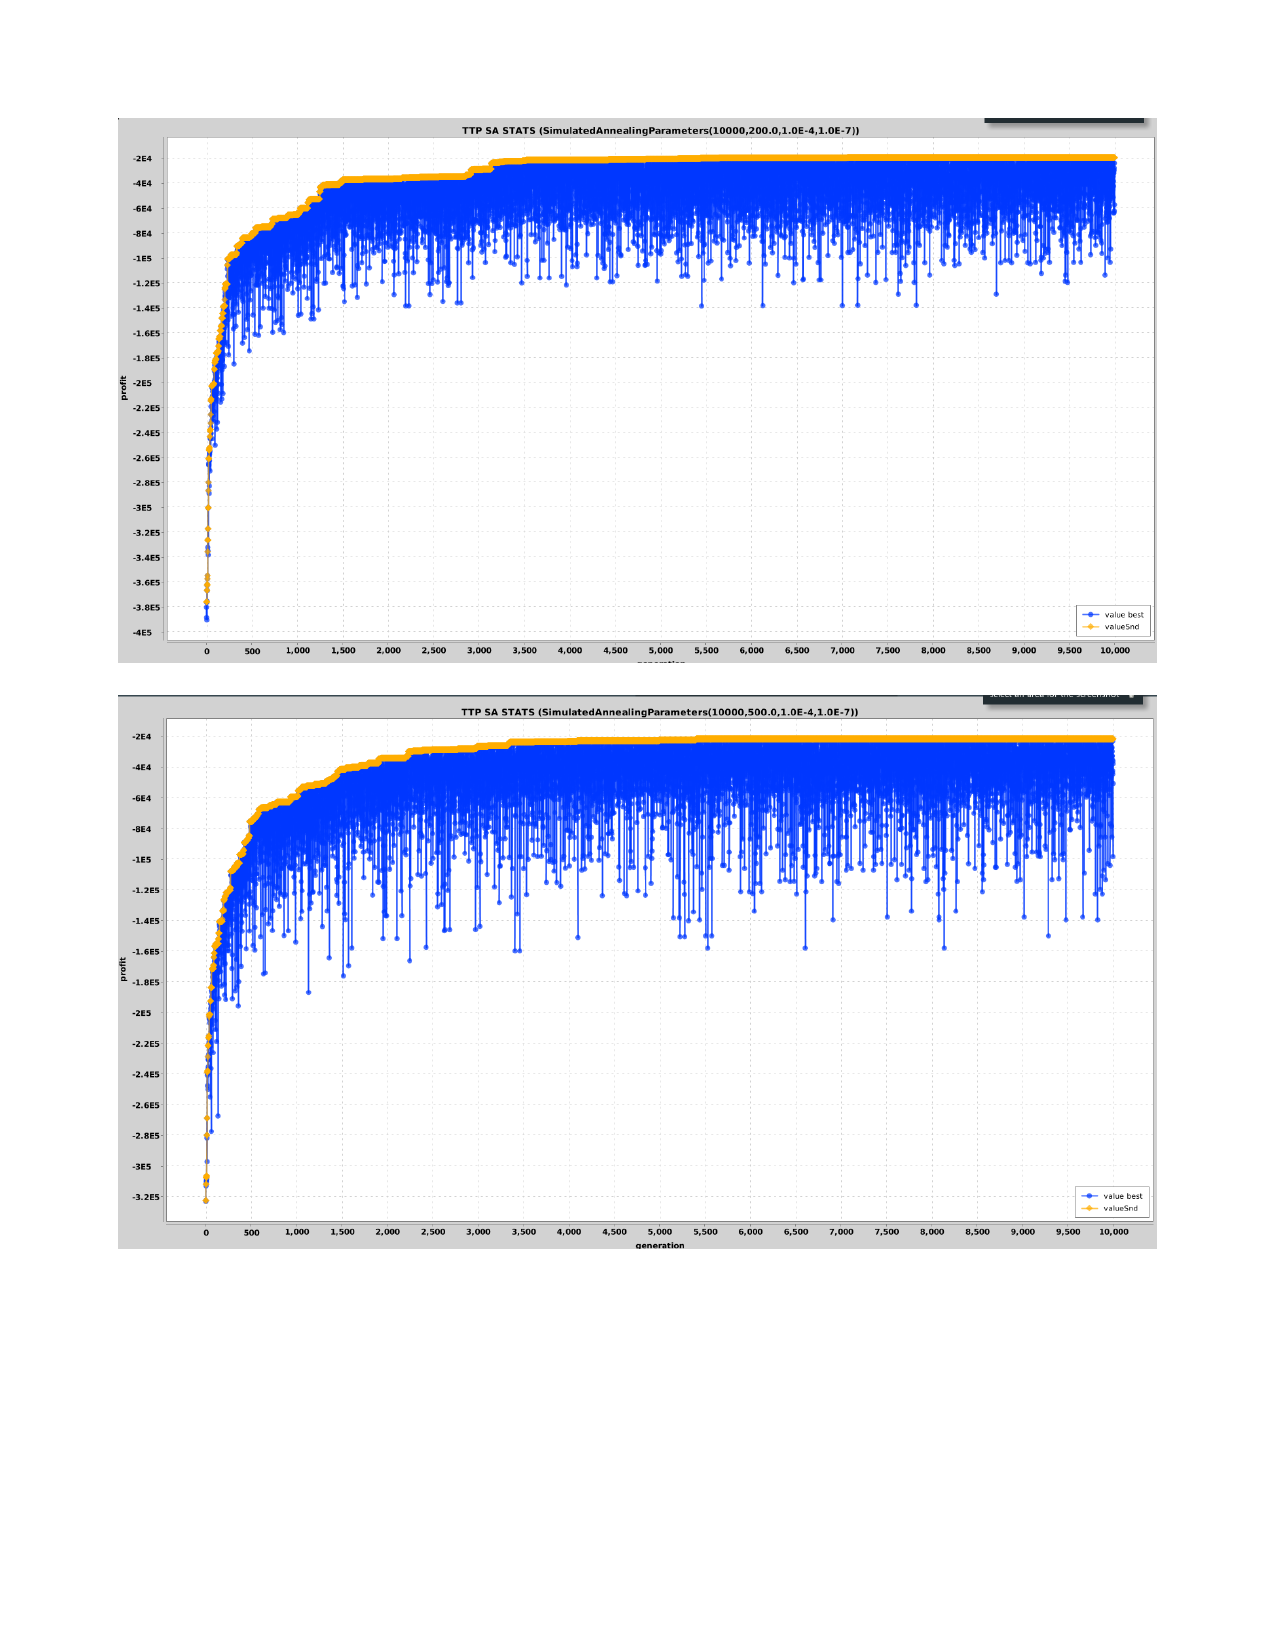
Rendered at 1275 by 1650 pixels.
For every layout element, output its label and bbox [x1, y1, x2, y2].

picture [118, 695, 1157, 1249]
picture [118, 118, 1157, 663]
